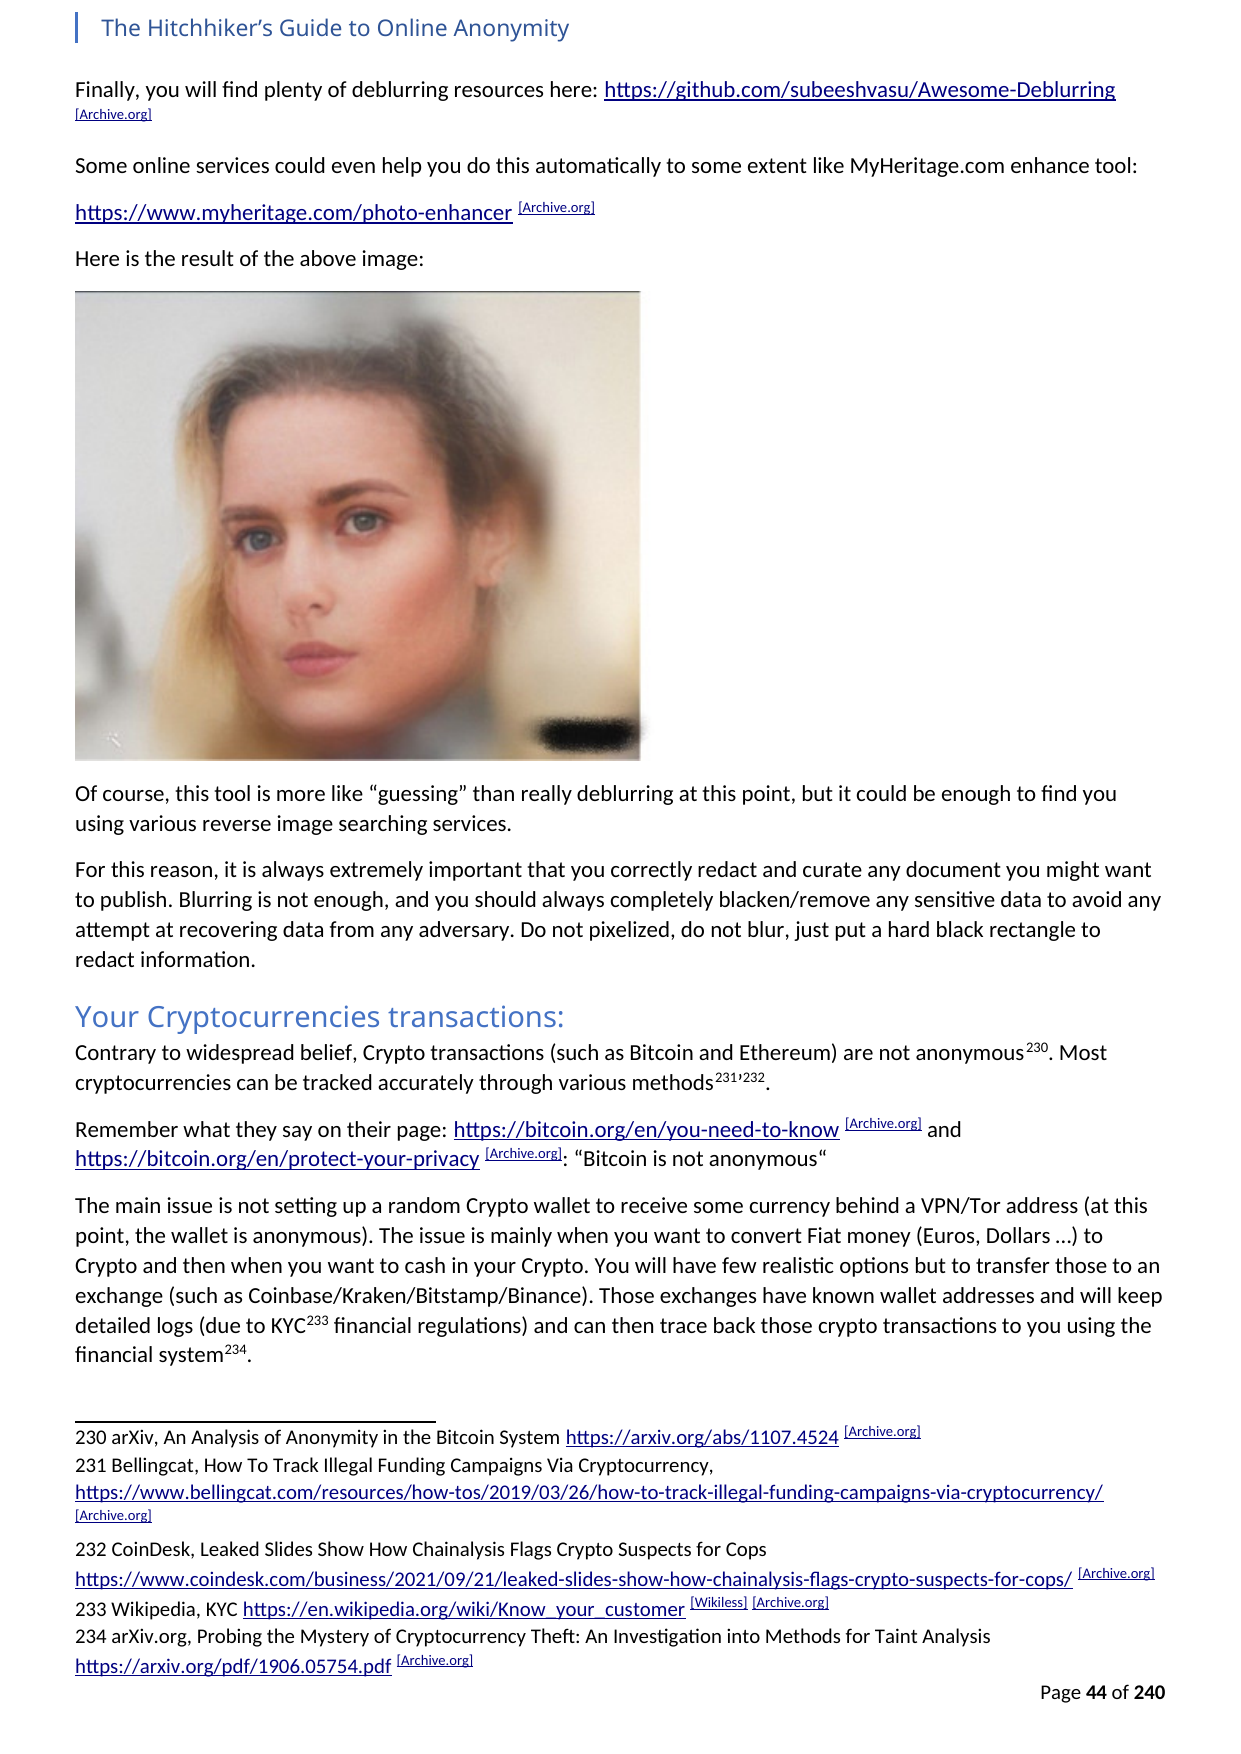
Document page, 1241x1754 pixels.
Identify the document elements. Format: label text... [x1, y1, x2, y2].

text Of course, this tool is more like “guessing” than really deblurring at this point, but it could be enough to find you using various reverse image searching services. [75, 779, 1165, 837]
text The main issue is not setting up a random Crypto wallet to receive some currency behind a VPN/Tor address (at this point, the wallet is anonymous). The issue is mainly when you want to convert Fiat money (Euros, Dollars …) to Crypto and then when you want to cash in your Crypto. You will have few realistic options but to transfer those to an exchange (such as Coinbase/Kraken/Bitstamp/Binance). Those exchanges have known wallet addresses and will keep detailed logs (due to KYC financial regulations) and can then trace back those crypto transactions to you using the financial system. [75, 1191, 1165, 1369]
text CoinDesk, Leaked Slides Show How Chainalysis Flags Crypto Suspects for Cops https://www.coindesk.com/business/2021/09/21/leaked-slides-show-how-chainalysis-flags-crypto-suspects-for-cops/ [Archive.org] [75, 1537, 1165, 1592]
text arXiv, An Analysis of Anonymity in the Bitcoin System https://arxiv.org/abs/1107.4524 [Archive.org] [75, 1422, 1165, 1450]
text Some online services could even help you do this automatically to some extent like MyHeritage.com enhance tool: [75, 151, 1165, 179]
text arXiv.org, Probing the Mystery of Cryptocurrency Theft: An Investigation into Methods for Taint Analysis https://arxiv.org/pdf/1906.05754.pdf [Archive.org] [75, 1624, 1165, 1679]
text Wikipedia, KYC https://en.wikipedia.org/wiki/Know_your_customer [Wikiless] [Archive.org] [75, 1594, 1165, 1622]
text Remember what they say on their page: https://bitcoin.org/en/you-need-to-know [Archive.org] and https://bitcoin.org/en/protect-your-privacy [Archive.org]: “Bitcoin is not anonymous“ [75, 1115, 1165, 1173]
text Contrary to widespread belief, Crypto transactions (such as Bitcoin and Ethereum) are not anonymous. Most cryptocurrencies can be tracked accurately through various methods’. [75, 1038, 1165, 1096]
text Finally, you will find plenty of deblurring resources here: https://github.com/subeeshvasu/Awesome-Deblurring [Archive.org] [75, 75, 1165, 133]
text Here is the result of the above image: [75, 244, 1165, 273]
text https://www.myheritage.com/photo-enhancer [Archive.org] [75, 198, 1165, 226]
text Bellingcat, How To Track Illegal Funding Campaigns Via Cryptocurrency, https://www.bellingcat.com/resources/how-tos/2019/03/26/how-to-track-illegal-funding-campaigns-via-cryptocurrency/ [Archive.org] [75, 1452, 1165, 1535]
subtitle Your Cryptocurrencies transactions: [75, 996, 1165, 1036]
picture [75, 291, 655, 761]
text For this reason, it is always extremely important that you correctly redact and curate any document you might want to publish. Blurring is not enough, and you should always completely blacken/remove any sensitive data to avoid any attempt at recovering data from any adversary. Do not pixelized, do not blur, just put a hard black rectangle to redact information. [75, 855, 1165, 973]
